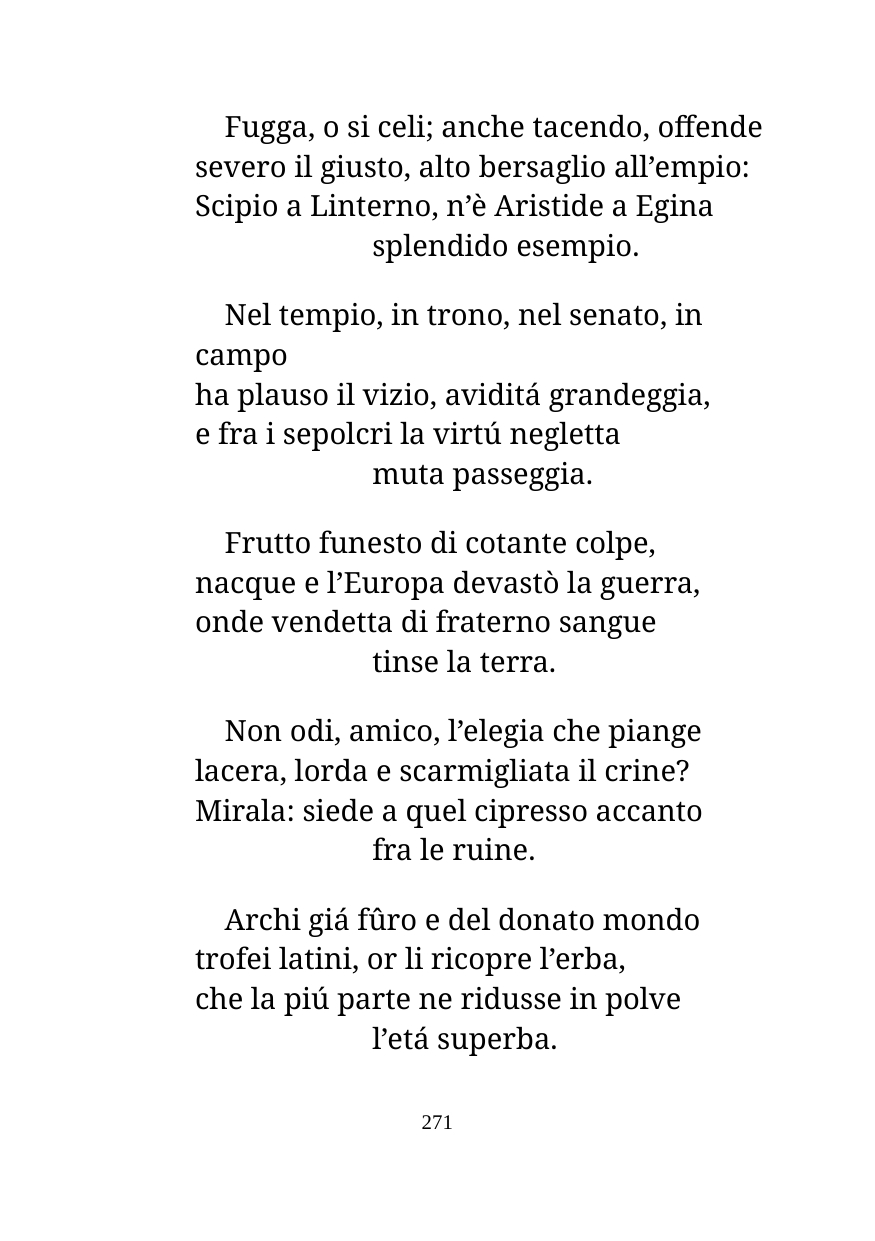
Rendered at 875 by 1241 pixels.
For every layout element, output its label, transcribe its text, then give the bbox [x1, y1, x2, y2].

text Fugga, o si celi; anche tacendo, offende severo il giusto, alto bersaglio all’empio: Scipio a Linterno, n’è Aristide a Egina [195, 106, 768, 225]
text splendido esempio. [342, 225, 768, 265]
text Nel tempio, in trono, nel senato, in campo ha plauso il vizio, aviditá grandeggia, e fra i sepolcri la virtú negletta [195, 294, 768, 453]
text fra le ruine. [342, 830, 768, 869]
text Archi giá fûro e del donato mondo trofei latini, or li ricopre l’erba, che la piú parte ne ridusse in polve [195, 899, 768, 1018]
text tinse la terra. [342, 641, 768, 681]
text Frutto funesto di cotante colpe, nacque e l’Europa devastò la guerra, onde vendetta di fraterno sangue [195, 522, 768, 641]
text l’etá superba. [342, 1018, 768, 1058]
text Non odi, amico, l’elegia che piange lacera, lorda e scarmigliata il crine? Mirala: siede a quel cipresso accanto [195, 711, 768, 830]
text muta passeggia. [342, 453, 768, 493]
